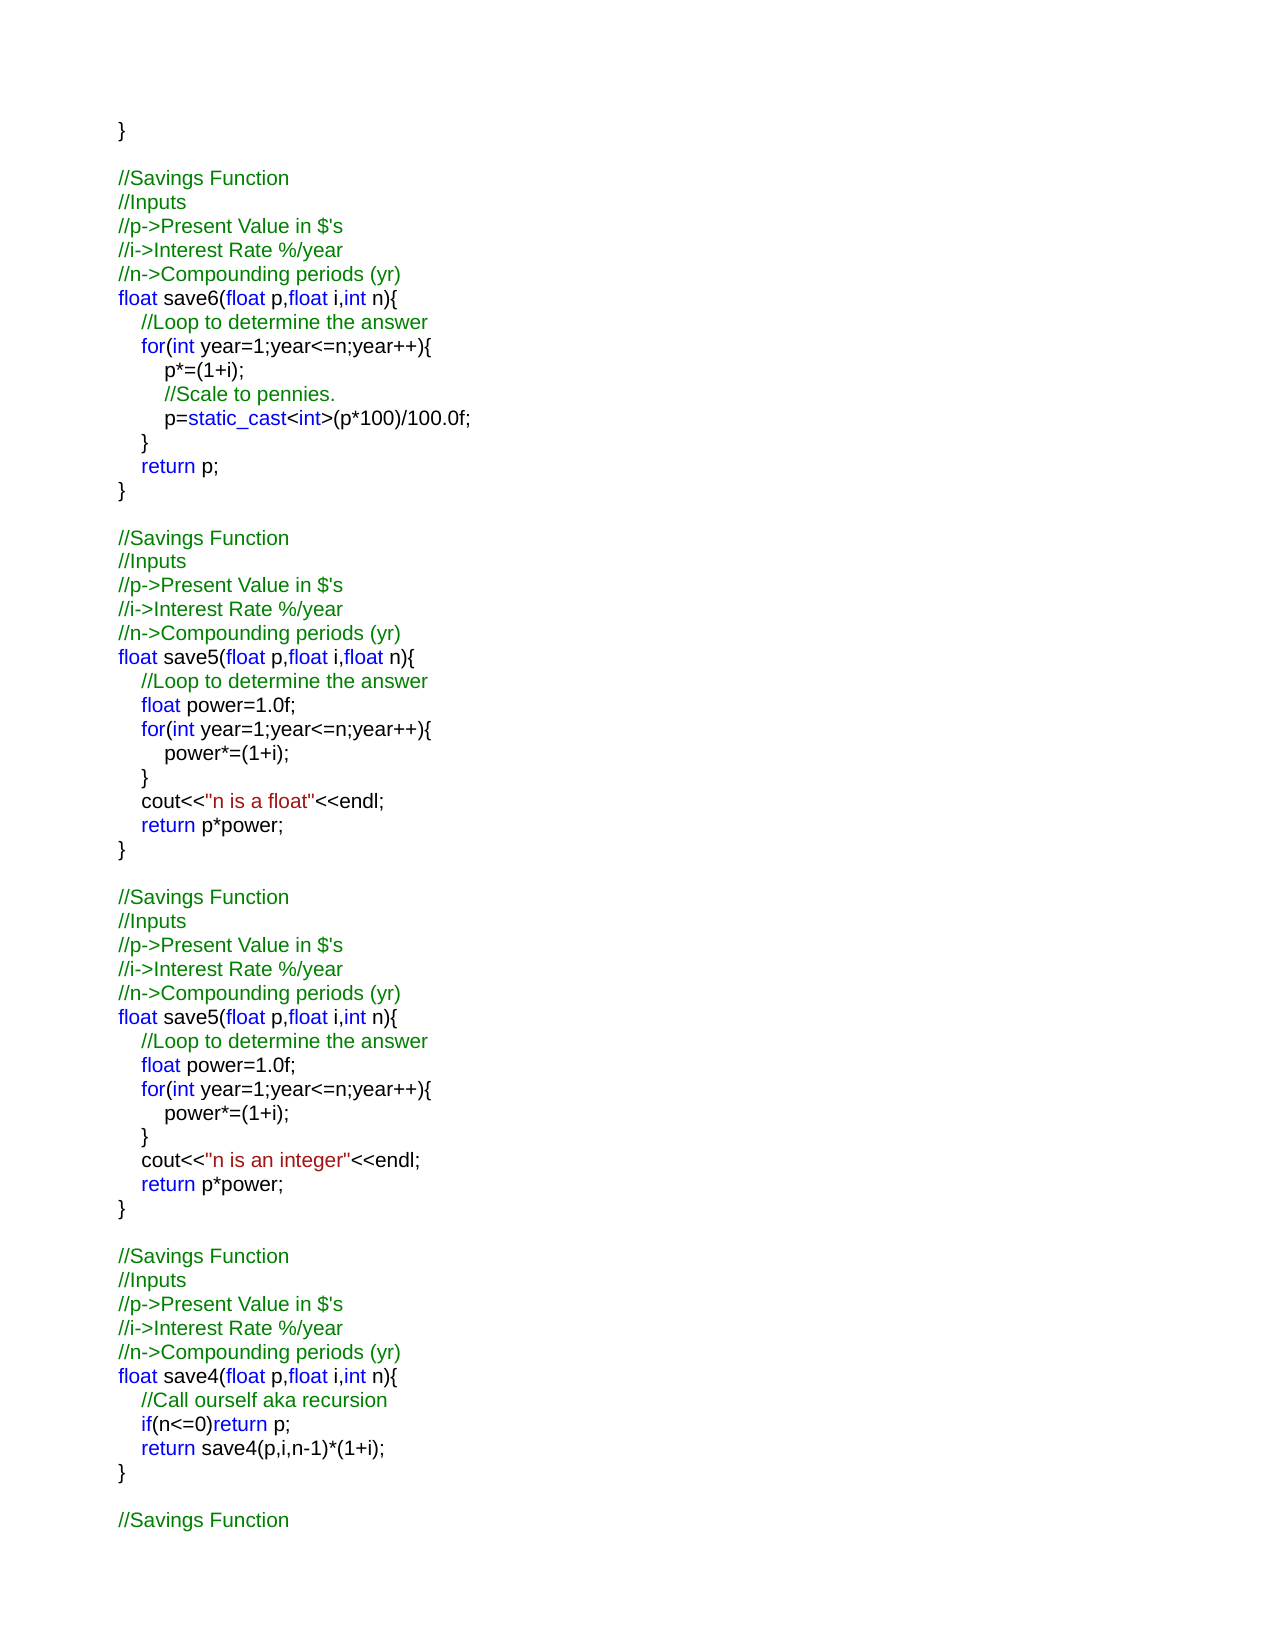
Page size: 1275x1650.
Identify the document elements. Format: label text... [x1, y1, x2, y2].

text for(int year=1;year<=n;year++){ [118, 717, 1157, 741]
text //p->Present Value in $'s [118, 214, 1157, 238]
text //n->Compounding periods (yr) [118, 262, 1157, 286]
text //Savings Function [118, 166, 1157, 190]
text //n->Compounding periods (yr) [118, 981, 1157, 1004]
text cout<<"n is a float"<<endl; [118, 789, 1157, 813]
text //Call ourself aka recursion [118, 1388, 1157, 1412]
text } [118, 837, 1157, 861]
text if(n<=0)return p; [118, 1412, 1157, 1436]
text //Savings Function [118, 1244, 1157, 1268]
text //Inputs [118, 549, 1157, 573]
text power*=(1+i); [118, 741, 1157, 765]
text p=static_cast<int>(p*100)/100.0f; [118, 406, 1157, 429]
text //p->Present Value in $'s [118, 573, 1157, 597]
text //p->Present Value in $'s [118, 1292, 1157, 1316]
text float power=1.0f; [118, 1052, 1157, 1076]
text //Savings Function [118, 525, 1157, 549]
text //i->Interest Rate %/year [118, 238, 1157, 262]
text //n->Compounding periods (yr) [118, 1340, 1157, 1364]
text //Savings Function [118, 885, 1157, 909]
text //Inputs [118, 1268, 1157, 1292]
text for(int year=1;year<=n;year++){ [118, 334, 1157, 358]
text //Inputs [118, 190, 1157, 214]
text } [118, 118, 1157, 142]
text p*=(1+i); [118, 358, 1157, 382]
text //Inputs [118, 909, 1157, 933]
text return save4(p,i,n-1)*(1+i); [118, 1436, 1157, 1460]
text cout<<"n is an integer"<<endl; [118, 1148, 1157, 1172]
text //n->Compounding periods (yr) [118, 621, 1157, 645]
text //Loop to determine the answer [118, 669, 1157, 693]
text } [118, 429, 1157, 453]
text for(int year=1;year<=n;year++){ [118, 1076, 1157, 1100]
text float save5(float p,float i,float n){ [118, 645, 1157, 669]
text //Loop to determine the answer [118, 1028, 1157, 1052]
text //Scale to pennies. [118, 382, 1157, 406]
text } [118, 1460, 1157, 1484]
text //i->Interest Rate %/year [118, 957, 1157, 981]
text } [118, 477, 1157, 501]
text //i->Interest Rate %/year [118, 1316, 1157, 1340]
text return p*power; [118, 813, 1157, 837]
text float save5(float p,float i,int n){ [118, 1004, 1157, 1028]
text } [118, 1196, 1157, 1220]
text float save4(float p,float i,int n){ [118, 1364, 1157, 1388]
text return p; [118, 453, 1157, 477]
text return p*power; [118, 1172, 1157, 1196]
text power*=(1+i); [118, 1100, 1157, 1124]
text //i->Interest Rate %/year [118, 597, 1157, 621]
text //p->Present Value in $'s [118, 933, 1157, 957]
text //Loop to determine the answer [118, 310, 1157, 334]
text float power=1.0f; [118, 693, 1157, 717]
text //Savings Function [118, 1508, 1157, 1532]
text } [118, 1124, 1157, 1148]
text float save6(float p,float i,int n){ [118, 286, 1157, 310]
text } [118, 765, 1157, 789]
